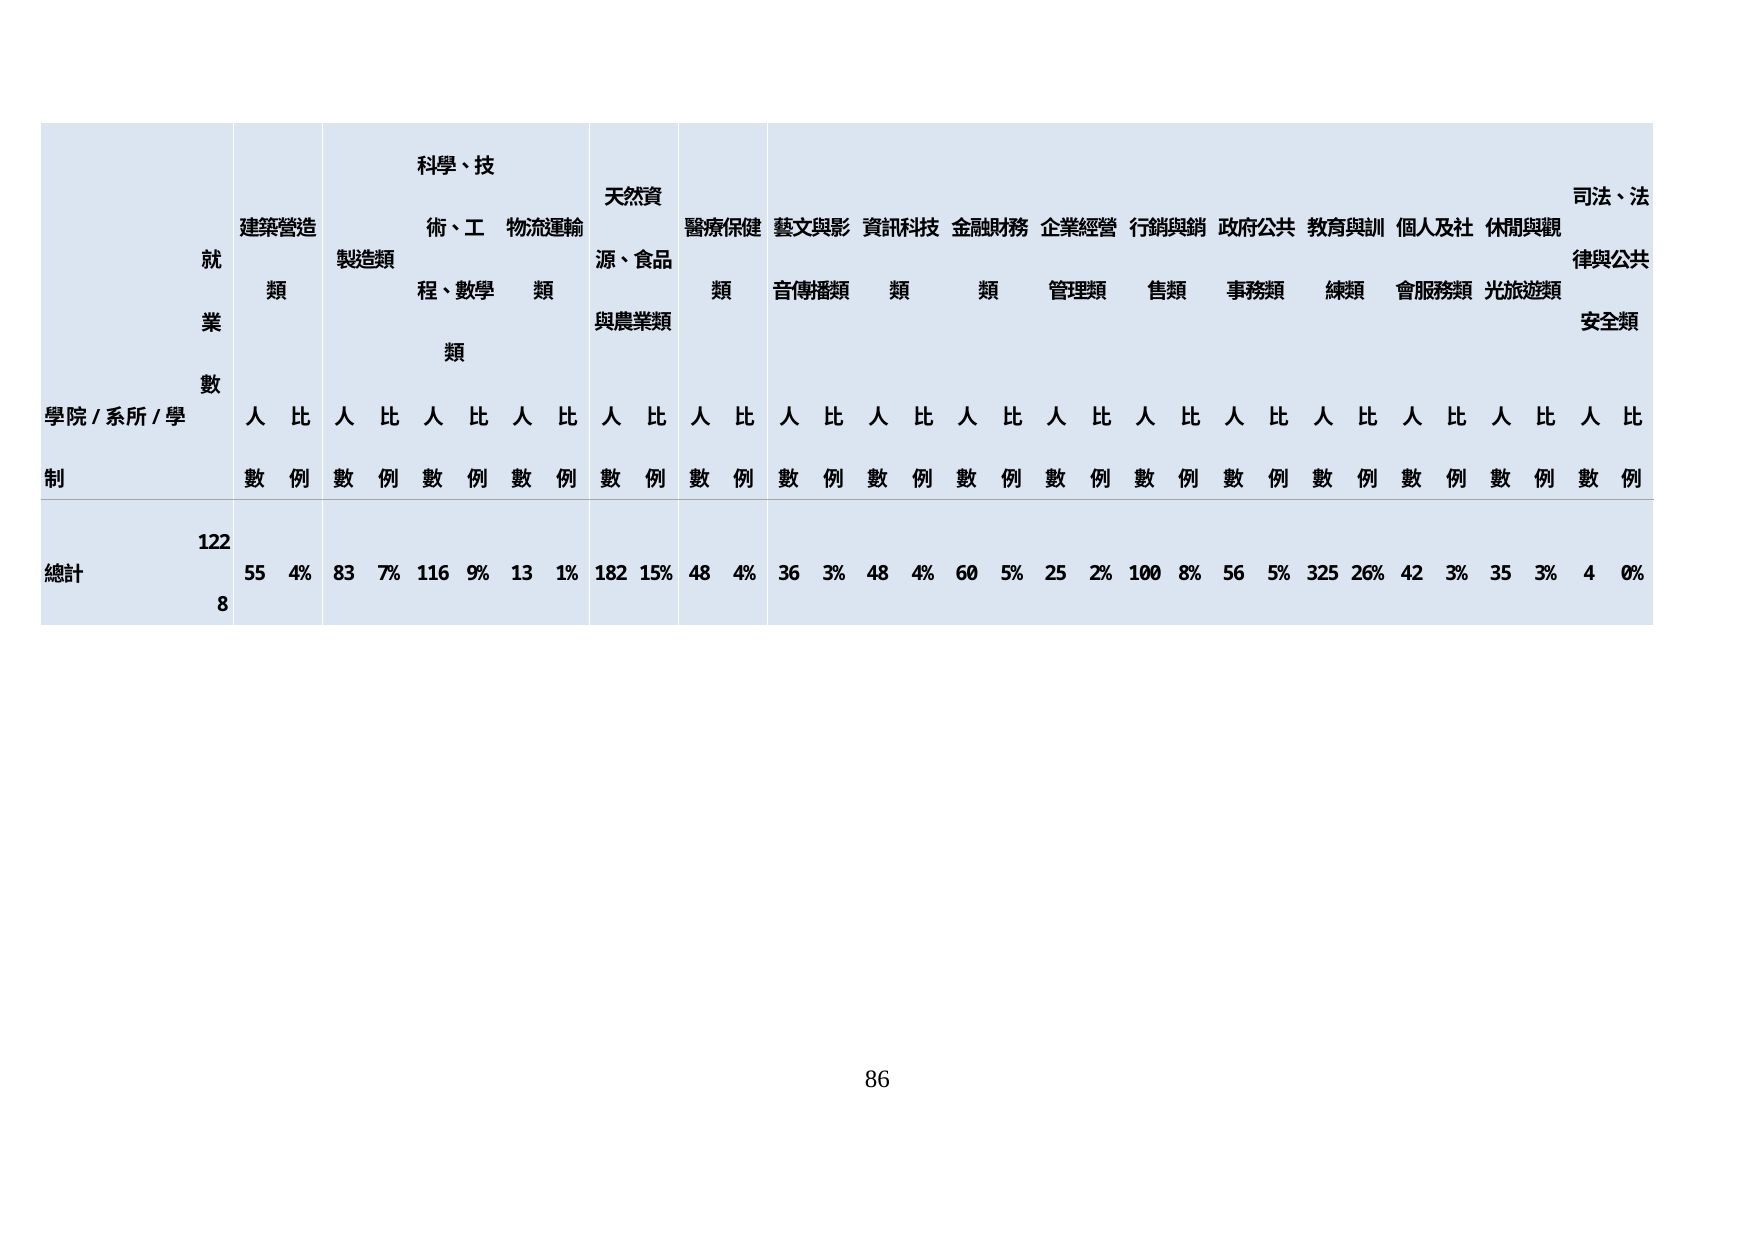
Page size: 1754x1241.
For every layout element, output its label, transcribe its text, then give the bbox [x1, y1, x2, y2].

table_cell 25 [1034, 500, 1079, 625]
table_cell 總計 [41, 500, 189, 625]
table_cell 2% [1079, 500, 1123, 625]
table_header 教育與訓練類 [1301, 123, 1390, 373]
table_cell 比例 [456, 373, 500, 499]
table_cell 3% [1435, 500, 1479, 625]
table_header 企業經營管理類 [1034, 123, 1123, 373]
table_cell 人數 [1568, 373, 1612, 499]
table_cell 人數 [945, 373, 990, 499]
table_cell 8% [1168, 500, 1212, 625]
table_cell 13 [500, 500, 545, 625]
table_cell 比例 [723, 373, 767, 499]
table_cell 7% [367, 500, 411, 625]
table_cell 4% [723, 500, 767, 625]
table_cell 比例 [1079, 373, 1123, 499]
table_cell 比例 [901, 373, 945, 499]
table_cell 3% [812, 500, 856, 625]
table_cell 5% [990, 500, 1034, 625]
table_header 資訊科技類 [856, 123, 945, 373]
table_cell 55 [234, 500, 278, 625]
table_header 學院/系所/學制 [41, 123, 189, 499]
table_cell 比例 [1524, 373, 1568, 499]
table_cell 56 [1212, 500, 1257, 625]
table_cell 人數 [323, 373, 367, 499]
table_cell 83 [323, 500, 367, 625]
table_cell 5% [1257, 500, 1301, 625]
table_header 個人及社會服務類 [1390, 123, 1479, 373]
table_cell 比例 [990, 373, 1034, 499]
table_cell 人數 [1390, 373, 1435, 499]
table_cell 9% [456, 500, 500, 625]
table_header 行銷與銷售類 [1123, 123, 1212, 373]
table_header 藝文與影音傳播類 [768, 123, 856, 373]
table_cell 0% [1612, 500, 1653, 625]
table_header 金融財務類 [945, 123, 1034, 373]
table_cell 人數 [768, 373, 812, 499]
table_cell 35 [1479, 500, 1524, 625]
table_header 製造類 [323, 123, 411, 373]
table_cell 人數 [1123, 373, 1168, 499]
table_header 休閒與觀光旅遊類 [1479, 123, 1568, 373]
table_cell 116 [411, 500, 456, 625]
table_cell 人數 [500, 373, 545, 499]
table_cell 比例 [1257, 373, 1301, 499]
table_header 建築營造類 [234, 123, 322, 373]
table_cell 15% [634, 500, 678, 625]
table_cell 60 [945, 500, 990, 625]
table_header 司法、法律與公共安全類 [1568, 123, 1653, 373]
table_cell 48 [856, 500, 901, 625]
table_cell 比例 [812, 373, 856, 499]
table_cell 4% [901, 500, 945, 625]
table_cell 比例 [278, 373, 322, 499]
table_cell 1% [545, 500, 589, 625]
table_cell 48 [679, 500, 723, 625]
table_cell 36 [768, 500, 812, 625]
table_cell 182 [590, 500, 634, 625]
table_cell 人數 [590, 373, 634, 499]
table_cell 比例 [1168, 373, 1212, 499]
table_cell 比例 [1346, 373, 1390, 499]
table_cell 比例 [634, 373, 678, 499]
table_cell 3% [1524, 500, 1568, 625]
table_cell 42 [1390, 500, 1435, 625]
table_cell 比例 [1612, 373, 1653, 499]
table_cell 人數 [234, 373, 278, 499]
table_header 物流運輸類 [500, 123, 589, 373]
table_cell 人數 [1034, 373, 1079, 499]
table_cell 人數 [679, 373, 723, 499]
table_cell 人數 [1479, 373, 1524, 499]
table_cell 4% [278, 500, 322, 625]
table_cell 4 [1568, 500, 1612, 625]
table_cell 人數 [1212, 373, 1257, 499]
table_cell 人數 [411, 373, 456, 499]
table_cell 100 [1123, 500, 1168, 625]
table_header 科學、技術、工程、數學類 [411, 123, 500, 373]
table_cell 人數 [856, 373, 901, 499]
table_cell 1228 [189, 500, 233, 625]
table_header 醫療保健類 [679, 123, 767, 373]
table_cell 325 [1301, 500, 1346, 625]
table_cell 26% [1346, 500, 1390, 625]
table_cell 比例 [367, 373, 411, 499]
table_cell 比例 [1435, 373, 1479, 499]
table_header 天然資源、食品與農業類 [590, 123, 678, 373]
table_cell 人數 [1301, 373, 1346, 499]
table_cell 比例 [545, 373, 589, 499]
table_header 就業數 [189, 123, 233, 499]
table_header 政府公共事務類 [1212, 123, 1301, 373]
